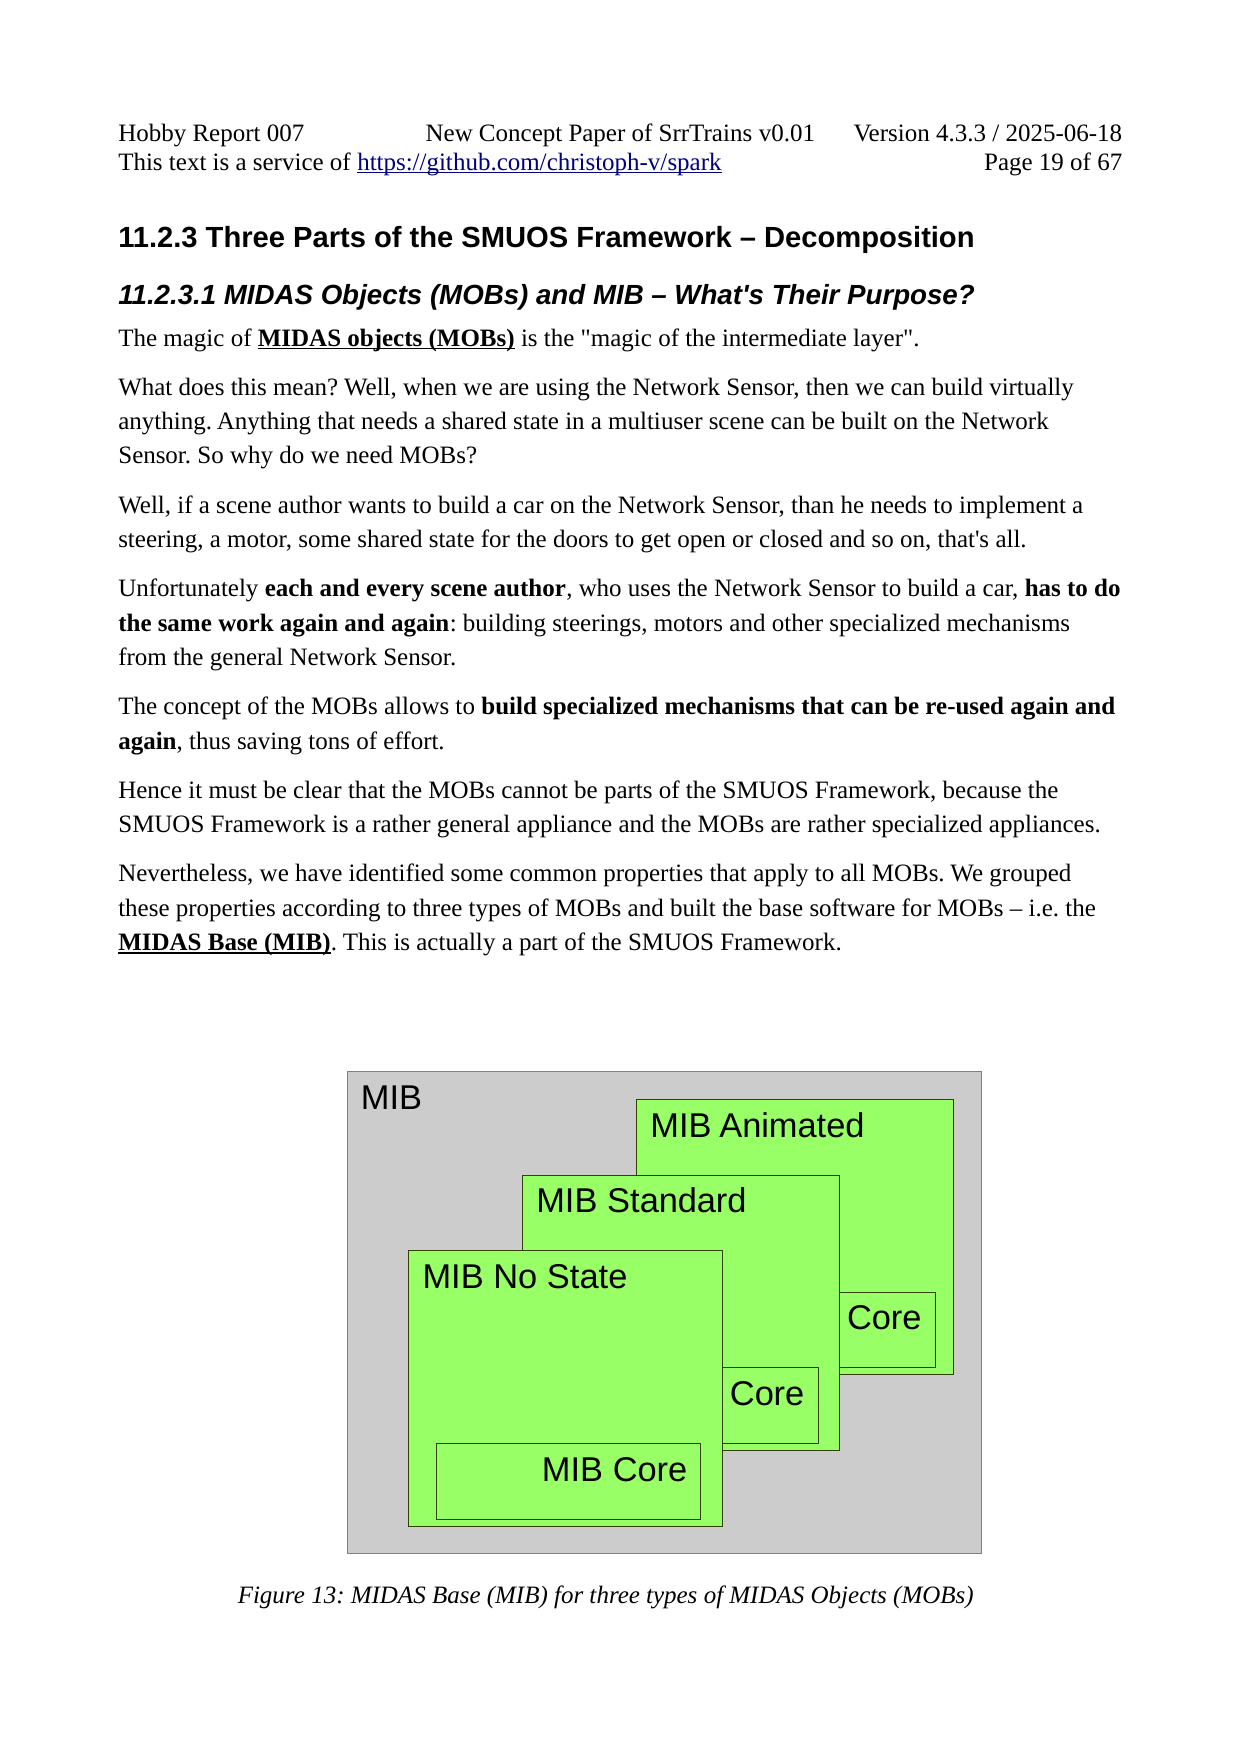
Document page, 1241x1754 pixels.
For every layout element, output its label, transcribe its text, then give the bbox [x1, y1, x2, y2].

text Figure 13: MIDAS Base (MIB) for three types of MIDAS Objects (MOBs) [238, 1038, 1003, 1609]
subtitle 11.2.3 Three Parts of the SMUOS Framework – Decomposition [118, 220, 1122, 253]
text The magic of MIDAS objects (MOBs) is the "magic of the intermediate layer". [118, 323, 1122, 351]
text Unfortunately each and every scene author, who uses the Network Sensor to build a car, has to do the same work again and again: building steerings, motors and other specialized mechanisms from the general Network Sensor. [118, 573, 1122, 671]
text The concept of the MOBs allows to build specialized mechanisms that can be re-used again and again, thus saving tons of effort. [118, 691, 1122, 754]
text Well, if a scene author wants to build a car on the Network Sensor, than he needs to implement a steering, a motor, some shared state for the doors to get open or closed and so on, that's all. [118, 490, 1122, 553]
subtitle 11.2.3.1 MIDAS Objects (MOBs) and MIB – What's Their Purpose? [118, 278, 1122, 310]
text Hence it must be clear that the MOBs cannot be parts of the SMUOS Framework, because the SMUOS Framework is a rather general appliance and the MOBs are rather specialized appliances. [118, 775, 1122, 838]
text Nevertheless, we have identified some common properties that apply to all MOBs. We grouped these properties according to three types of MOBs and built the base software for MOBs – i.e. the MIDAS Base (MIB). This is actually a part of the SMUOS Framework. [118, 858, 1122, 956]
text What does this mean? Well, when we are using the Network Sensor, then we can build virtually anything. Anything that needs a shared state in a multiuser scene can be built on the Network Sensor. So why do we need MOBs? [118, 372, 1122, 469]
